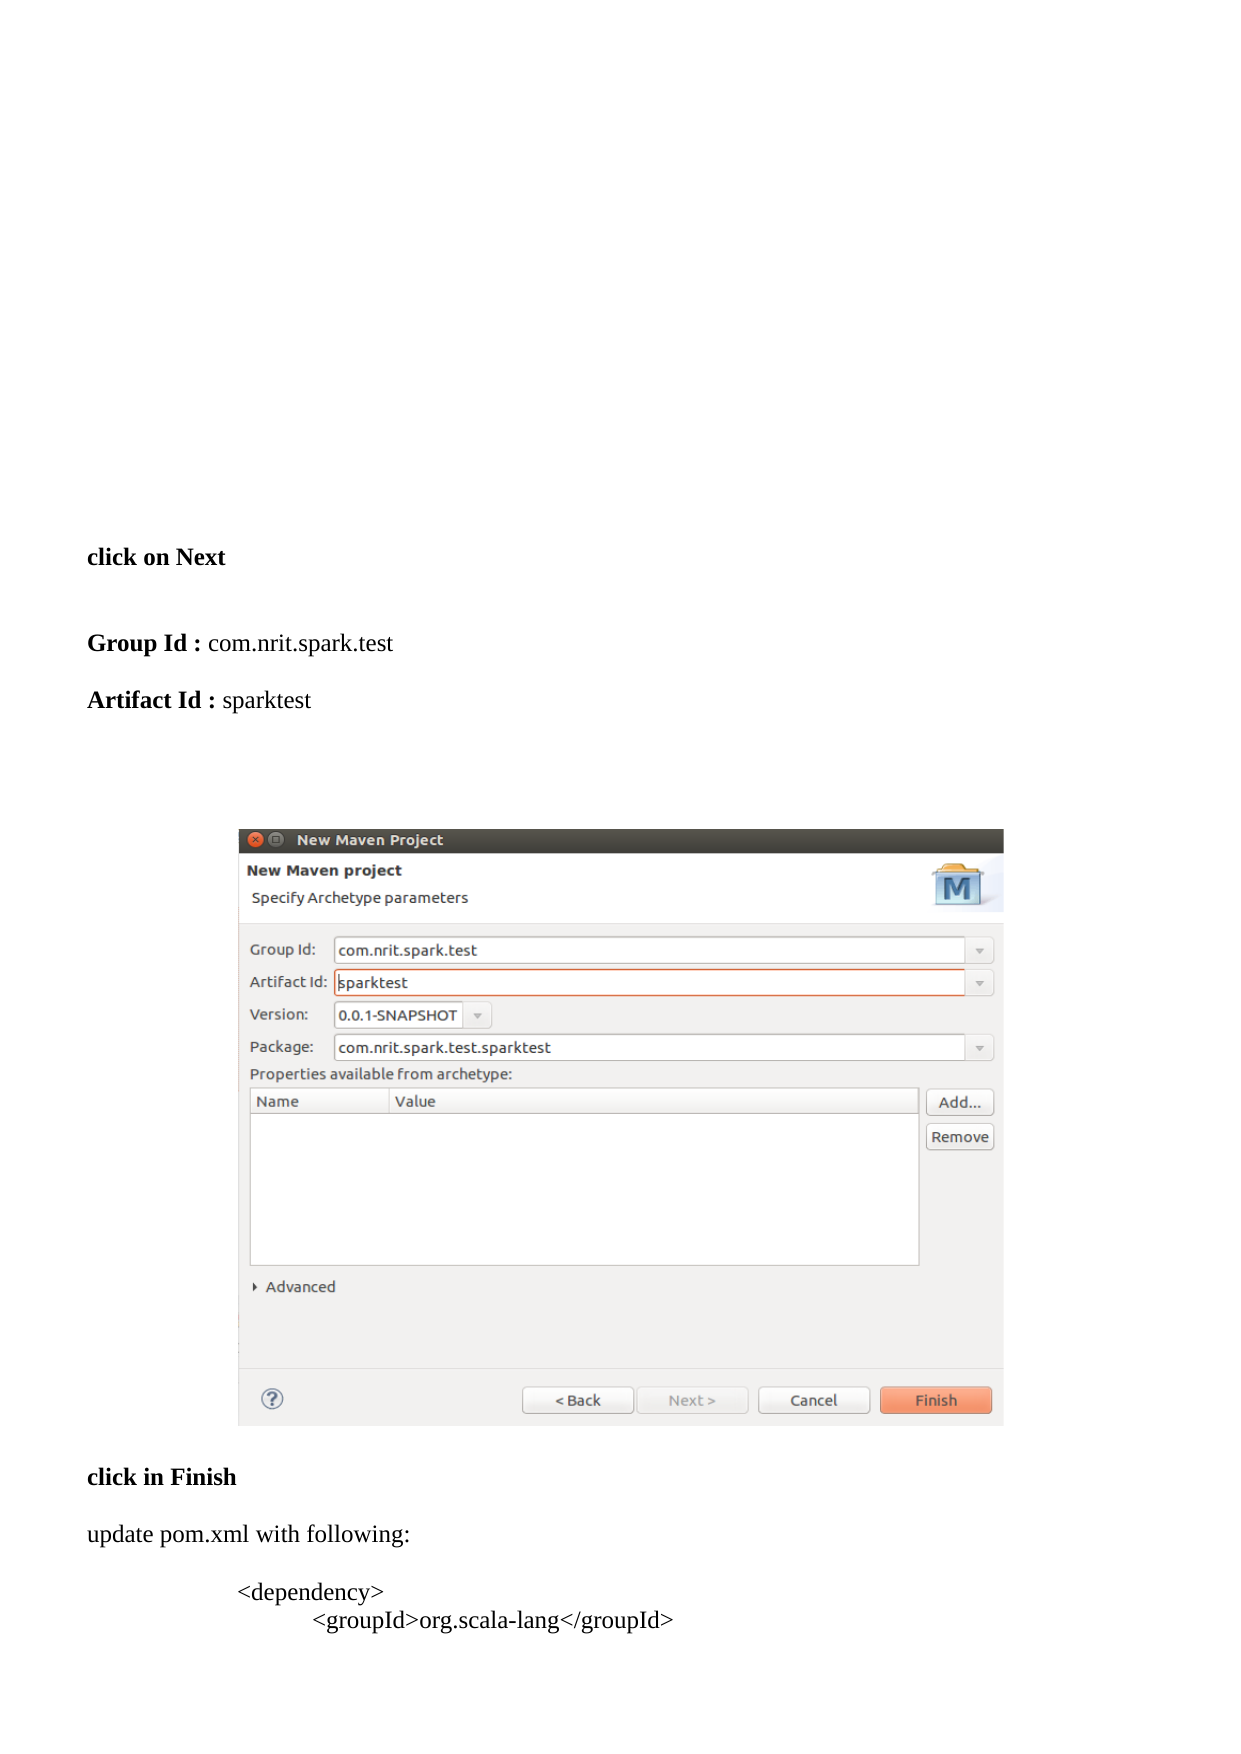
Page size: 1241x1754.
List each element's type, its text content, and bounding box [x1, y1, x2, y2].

text Group Id : com.nrit.spark.test [87, 628, 1155, 657]
text <groupId>org.scala-lang</groupId> [87, 1605, 1155, 1634]
picture [238, 829, 1004, 1426]
text update pom.xml with following: [87, 1519, 1155, 1548]
text <dependency> [87, 1577, 1155, 1605]
text click on Next [87, 542, 1155, 570]
text Artifact Id : sparktest [87, 685, 1155, 714]
text click in Finish [87, 1462, 1155, 1490]
